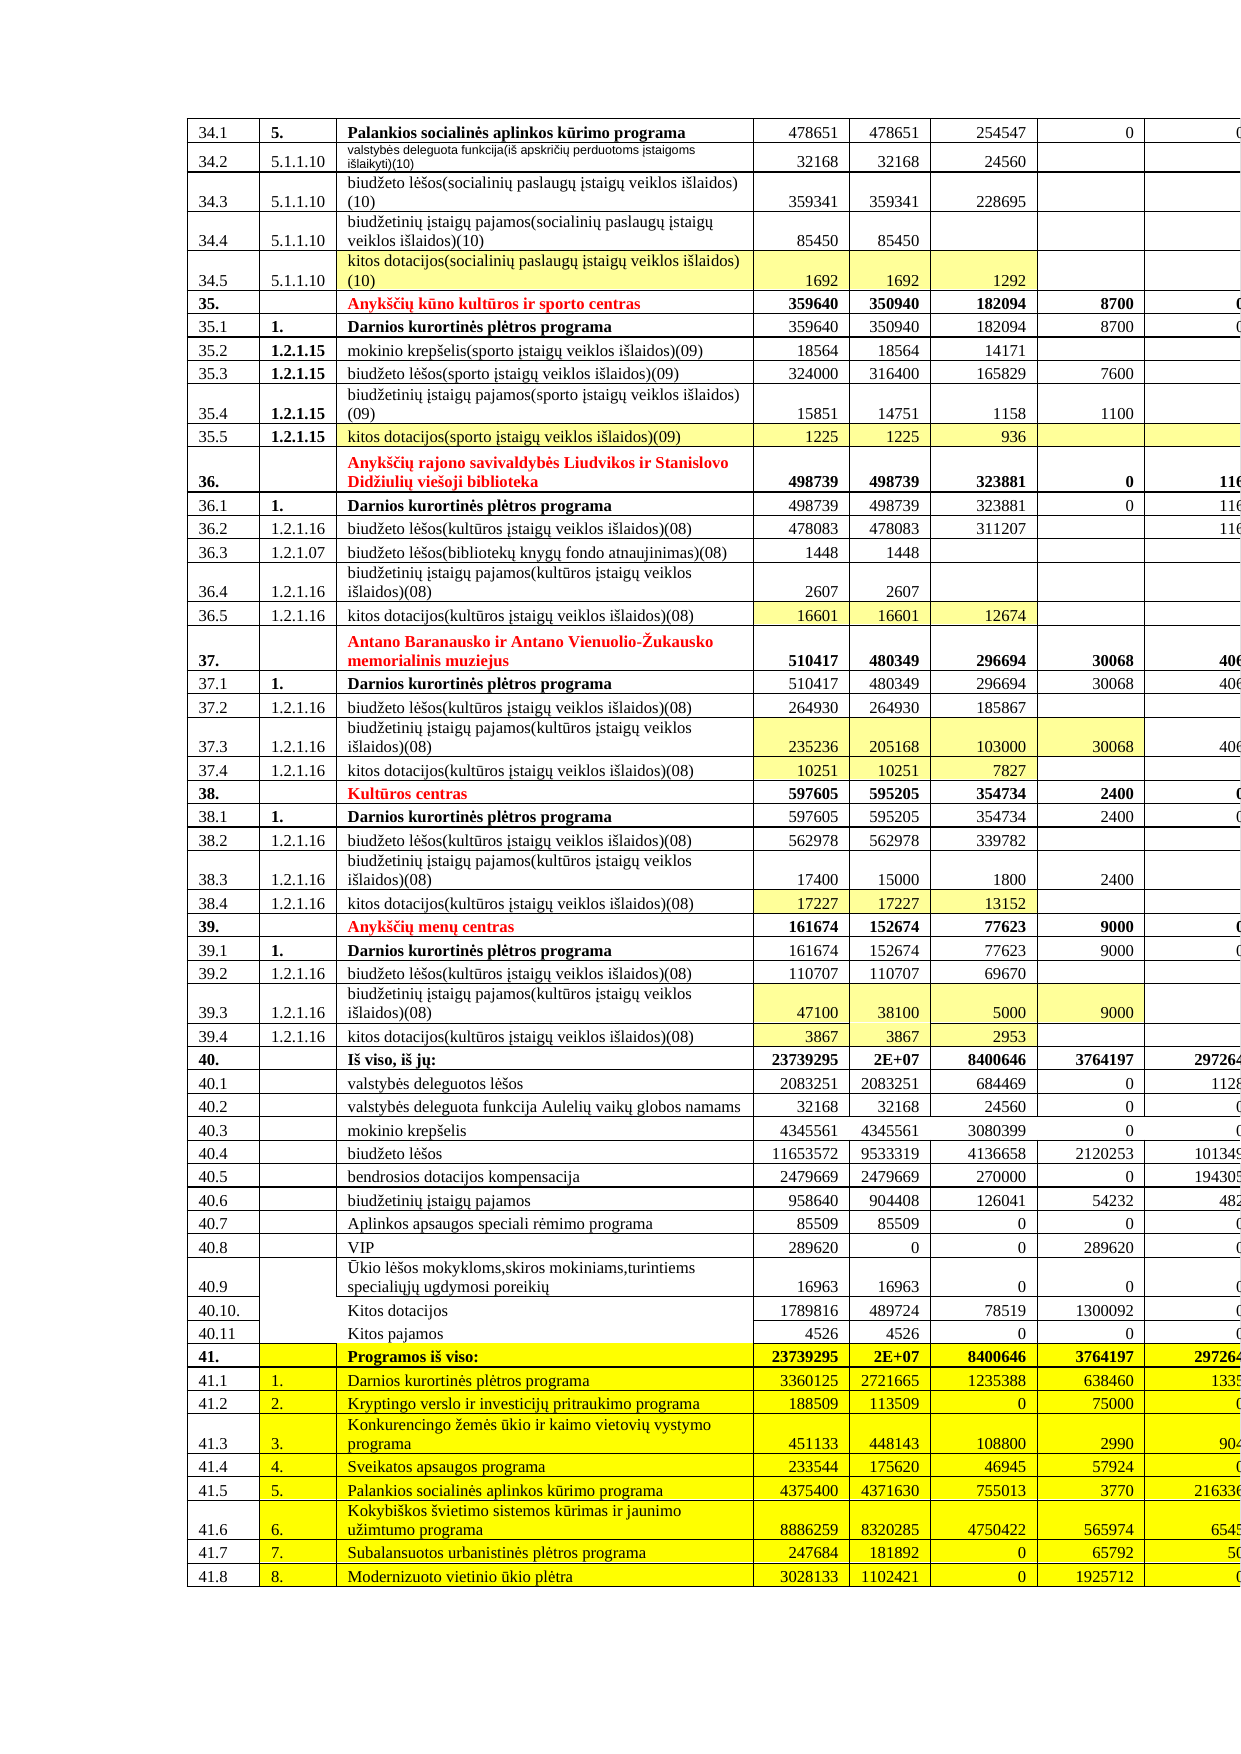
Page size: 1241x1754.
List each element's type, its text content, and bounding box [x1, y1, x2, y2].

table_cell Anykščių rajono savivaldybės Liudvikos ir Stanislovo Didžiulių viešoji biblioteka [337, 447, 753, 491]
table_cell [260, 1188, 336, 1210]
table_cell 14171 [931, 338, 1037, 360]
table_cell 562978 [754, 828, 849, 850]
table_cell 9533319 [850, 1141, 930, 1163]
table_cell [1145, 602, 1240, 624]
table_cell Subalansuotos urbanistinės plėtros programa [337, 1540, 753, 1562]
table_cell 38.4 [188, 890, 259, 913]
table_cell 1925712 [1038, 1564, 1144, 1586]
table_cell 1102421 [850, 1564, 930, 1586]
table_cell 936 [931, 424, 1037, 446]
table_cell 0 [1145, 1117, 1240, 1139]
table_cell 0 [1038, 1211, 1144, 1233]
table_cell 595205 [850, 804, 930, 826]
table_cell 40.3 [188, 1117, 259, 1139]
table_cell 904 [1145, 1414, 1240, 1453]
table_cell [1038, 212, 1144, 250]
table_cell 17400 [754, 851, 849, 889]
table_cell 34.1 [188, 119, 259, 142]
table_cell 0 [1145, 119, 1240, 142]
table_cell Kryptingo verslo ir investicijų pritraukimo programa [337, 1391, 753, 1413]
table_cell 4345561 [754, 1117, 849, 1139]
table_cell 38100 [850, 984, 930, 1022]
table_cell Ūkio lėšos mokykloms,skiros mokiniams,turintiems specialiųjų ugdymosi poreikių [337, 1258, 753, 1296]
table_cell 1300092 [1038, 1297, 1144, 1319]
table_cell 0 [1145, 314, 1240, 336]
table_cell 17227 [754, 890, 849, 913]
table_cell kitos dotacijos(sporto įstaigų veiklos išlaidos)(09) [337, 424, 753, 446]
table_cell 1335 [1145, 1368, 1240, 1390]
table_cell 323881 [931, 493, 1037, 515]
table_cell [260, 1211, 336, 1233]
table_cell 339782 [931, 828, 1037, 850]
table_cell Kitos dotacijos [336, 1297, 753, 1319]
table_cell 38.2 [188, 828, 259, 850]
table_cell 165829 [931, 361, 1037, 383]
table_cell [1038, 602, 1144, 624]
table_cell 182094 [931, 291, 1037, 313]
table_cell 0 [1037, 1117, 1145, 1139]
table_cell Palankios socialinės aplinkos kūrimo programa [337, 1477, 753, 1499]
table_cell 41.6 [188, 1501, 259, 1539]
table_cell 8. [260, 1564, 336, 1586]
table_cell [1145, 251, 1240, 289]
table_cell 297264 [1145, 1047, 1240, 1069]
table_cell 359640 [754, 291, 849, 313]
table_cell 359640 [754, 314, 849, 336]
table_cell 1158 [931, 384, 1037, 423]
table_cell [260, 1070, 336, 1093]
table_cell 9000 [1038, 984, 1144, 1022]
table_cell [260, 447, 336, 491]
table_cell 684469 [931, 1070, 1037, 1093]
table_cell 8320285 [850, 1501, 930, 1539]
table_cell [1145, 828, 1240, 850]
table_cell [1038, 828, 1144, 850]
table_cell [1145, 757, 1240, 779]
table_cell 0 [1038, 1070, 1144, 1093]
table_cell 37.3 [188, 718, 259, 756]
table_cell 595205 [850, 781, 930, 803]
table_cell 296694 [931, 671, 1037, 693]
table_cell 182094 [931, 314, 1037, 336]
table_cell 2607 [754, 563, 849, 601]
table_cell 188509 [754, 1391, 849, 1413]
table_cell VIP [337, 1234, 753, 1257]
table_cell 2083251 [754, 1070, 849, 1093]
table_cell [260, 1141, 336, 1163]
table_cell 270000 [931, 1164, 1037, 1186]
table_cell 3360125 [754, 1368, 849, 1390]
table_cell 448143 [850, 1414, 930, 1453]
table_cell 30068 [1038, 671, 1144, 693]
table_cell biudžetinių įstaigų pajamos(kultūros įstaigų veiklos išlaidos)(08) [337, 851, 753, 889]
table_cell [1145, 851, 1240, 889]
table_cell 37.4 [188, 757, 259, 779]
table_cell 958640 [754, 1188, 849, 1210]
table_cell Aplinkos apsaugos speciali rėmimo programa [337, 1211, 753, 1233]
table_cell [1038, 516, 1144, 538]
table_cell 50 [1145, 1540, 1240, 1562]
table_cell 316400 [850, 361, 930, 383]
table_cell 85450 [850, 212, 930, 250]
table_cell 0 [1145, 937, 1240, 959]
table_cell 40. [188, 1047, 259, 1069]
table_cell [260, 1344, 336, 1366]
table_cell 1.2.1.16 [260, 1024, 336, 1046]
table_cell 510417 [754, 626, 849, 670]
table_cell 4371630 [850, 1477, 930, 1499]
table_cell 110707 [754, 961, 849, 983]
table_cell 1692 [850, 251, 930, 289]
table_cell 38. [188, 781, 259, 803]
table_cell 1. [260, 937, 336, 959]
table_cell 2083251 [850, 1070, 930, 1093]
table_cell 2400 [1038, 851, 1144, 889]
table_cell 10251 [850, 757, 930, 779]
table_cell 478083 [754, 516, 849, 538]
table_cell 7600 [1038, 361, 1144, 383]
table_cell 323881 [931, 447, 1037, 491]
table_cell 498739 [850, 447, 930, 491]
table_cell 40.1 [188, 1070, 259, 1093]
table_cell 108800 [931, 1414, 1037, 1453]
table_cell biudžetinių įstaigų pajamos(kultūros įstaigų veiklos išlaidos)(08) [337, 984, 753, 1022]
table_cell 69670 [931, 961, 1037, 983]
table_cell [1145, 1024, 1240, 1046]
table_cell Programos iš viso: [337, 1343, 753, 1366]
table_cell 18564 [754, 338, 849, 360]
table_cell [260, 1234, 336, 1257]
table_cell 40.9 [188, 1258, 259, 1296]
table_cell 2120253 [1038, 1141, 1144, 1163]
table_cell 41.8 [188, 1564, 259, 1586]
table_cell 34.3 [188, 173, 259, 211]
table_cell 4345561 [850, 1117, 930, 1139]
table_cell 8400646 [931, 1344, 1037, 1366]
table_cell [1145, 338, 1240, 360]
table_cell biudžeto lėšos(socialinių paslaugų įstaigų veiklos išlaidos)(10) [337, 173, 753, 211]
table_cell 0 [931, 1391, 1037, 1413]
table_cell 35. [188, 291, 259, 313]
table_cell 1.2.1.16 [260, 890, 336, 913]
table_cell 297264 [1145, 1344, 1240, 1366]
table_cell 40.4 [188, 1141, 259, 1163]
table_cell 36.5 [188, 602, 259, 624]
table_cell 3764197 [1038, 1344, 1144, 1366]
table_cell [260, 291, 336, 313]
table_cell [1038, 338, 1144, 360]
table_cell 3867 [850, 1023, 930, 1046]
table_cell 113509 [850, 1391, 930, 1413]
table_cell Kultūros centras [337, 781, 753, 803]
table_cell 12674 [931, 602, 1037, 624]
table_cell 1292 [931, 251, 1037, 289]
table_cell 24560 [931, 1094, 1037, 1116]
table_cell 0 [931, 1564, 1037, 1586]
table_cell biudžeto lėšos(kultūros įstaigų veiklos išlaidos)(08) [337, 961, 753, 983]
table_cell 0 [1038, 493, 1144, 515]
table_cell 16963 [754, 1258, 849, 1296]
table_cell 34.2 [188, 143, 259, 171]
table_cell 0 [1038, 1164, 1144, 1186]
table_cell 181892 [850, 1540, 930, 1562]
table_cell [260, 1094, 336, 1116]
table_cell valstybės deleguota funkcija(iš apskričių perduotoms įstaigoms išlaikyti)(10) [337, 143, 753, 171]
table_cell Iš viso, iš jų: [337, 1047, 753, 1069]
table_cell 2E+07 [850, 1344, 930, 1366]
table_cell 4136658 [931, 1141, 1037, 1163]
table_cell 35.4 [188, 384, 259, 423]
table_cell 17227 [850, 890, 930, 913]
table_cell 0 [1145, 1258, 1240, 1296]
table_cell 36.4 [188, 563, 259, 601]
table_cell 0 [1145, 1391, 1240, 1413]
table_cell 39.4 [188, 1024, 259, 1046]
table_cell [1145, 424, 1240, 446]
table_cell 40.2 [188, 1094, 259, 1116]
table_cell biudžetinių įstaigų pajamos(sporto įstaigų veiklos išlaidos)(09) [337, 384, 753, 423]
table_cell 0 [1038, 1321, 1144, 1343]
table_cell 1225 [754, 424, 849, 446]
table_cell 1.2.1.16 [260, 961, 336, 983]
table_cell 1235388 [931, 1368, 1037, 1390]
table_cell 40.6 [188, 1188, 259, 1210]
table_cell 0 [1038, 447, 1144, 491]
table_cell 34.4 [188, 212, 259, 250]
table_cell 1.2.1.15 [260, 424, 336, 446]
table_cell 3080399 [930, 1117, 1037, 1139]
table_cell biudžeto lėšos(sporto įstaigų veiklos išlaidos)(09) [337, 361, 753, 383]
table_cell 350940 [850, 314, 930, 336]
table_cell kitos dotacijos(kultūros įstaigų veiklos išlaidos)(08) [337, 602, 753, 624]
table_cell 46945 [931, 1454, 1037, 1476]
table_cell 41.7 [188, 1540, 259, 1562]
table_cell 0 [850, 1234, 930, 1257]
table_cell [1145, 361, 1240, 383]
table_cell 489724 [850, 1297, 930, 1319]
table_cell [260, 1047, 336, 1069]
table_cell Modernizuoto vietinio ūkio plėtra [337, 1564, 753, 1586]
table_cell Anykščių kūno kultūros ir sporto centras [337, 291, 753, 313]
table_cell [931, 539, 1037, 562]
table_cell 1.2.1.16 [260, 602, 336, 624]
table_cell 478083 [850, 516, 930, 538]
table_cell 0 [931, 1540, 1037, 1562]
table_cell 185867 [931, 694, 1037, 717]
table_cell [1038, 251, 1144, 289]
table_cell 5.1.1.10 [260, 143, 336, 171]
table_cell 152674 [850, 914, 930, 936]
table_cell 0 [1038, 1258, 1144, 1296]
table_cell 116 [1145, 516, 1240, 538]
table_cell biudžeto lėšos [337, 1141, 753, 1163]
table_cell 15851 [754, 384, 849, 423]
table_cell 0 [931, 1234, 1037, 1257]
table_cell biudžeto lėšos(bibliotekų knygų fondo atnaujinimas)(08) [337, 539, 753, 562]
table_cell 2479669 [850, 1164, 930, 1186]
table_cell 1.2.1.16 [260, 828, 336, 850]
table_cell 235236 [754, 718, 849, 756]
table_cell 34.5 [188, 251, 259, 289]
table_cell Kitos pajamos [336, 1320, 753, 1343]
table_cell 1692 [754, 251, 849, 289]
table_cell 1.2.1.15 [260, 338, 336, 360]
table_cell 296694 [931, 626, 1037, 670]
table_cell 0 [1038, 1094, 1144, 1116]
table_cell 1.2.1.16 [260, 984, 336, 1022]
table_cell 451133 [754, 1414, 849, 1453]
table_cell [1038, 961, 1144, 983]
table_cell 47100 [754, 984, 849, 1022]
table_cell 11653572 [754, 1141, 849, 1163]
table_cell 5000 [931, 984, 1037, 1022]
table_cell [260, 1164, 336, 1186]
table_cell [1145, 384, 1240, 423]
table_cell [1145, 539, 1240, 562]
table_cell 406 [1145, 718, 1240, 756]
table_cell 85450 [754, 212, 849, 250]
table_cell 0 [1145, 781, 1240, 803]
table_cell biudžetinių įstaigų pajamos(kultūros įstaigų veiklos išlaidos)(08) [337, 718, 753, 756]
table_cell biudžeto lėšos(kultūros įstaigų veiklos išlaidos)(08) [337, 694, 753, 717]
table_cell 289620 [754, 1234, 849, 1257]
table_cell valstybės deleguotos lėšos [337, 1070, 753, 1093]
table_cell 1789816 [754, 1297, 849, 1319]
table_cell [1145, 563, 1240, 601]
table_cell 478651 [850, 119, 930, 142]
table_cell 24560 [931, 143, 1037, 171]
table_cell 1.2.1.16 [260, 694, 336, 717]
table_cell 289620 [1038, 1234, 1144, 1257]
table_cell 4. [260, 1454, 336, 1476]
table_cell 126041 [931, 1188, 1037, 1210]
table_cell [1038, 694, 1144, 717]
table_cell [260, 781, 336, 803]
table_cell 3028133 [754, 1564, 849, 1586]
table_cell 35.2 [188, 338, 259, 360]
table_cell 30068 [1038, 626, 1144, 670]
table_cell 1.2.1.15 [260, 361, 336, 383]
table_cell 77623 [931, 937, 1037, 959]
table_cell 35.3 [188, 361, 259, 383]
table_cell 32168 [754, 1094, 849, 1116]
table_cell 5.1.1.10 [260, 173, 336, 211]
table_cell 2E+07 [850, 1047, 930, 1069]
table_cell [1145, 694, 1240, 717]
table_cell 2990 [1038, 1414, 1144, 1453]
table_cell 247684 [754, 1540, 849, 1562]
table_cell [1145, 143, 1240, 171]
table_cell 1. [260, 314, 336, 336]
table_cell 7. [260, 1540, 336, 1562]
table_cell 1. [260, 493, 336, 515]
table_cell Darnios kurortinės plėtros programa [337, 314, 753, 336]
table_cell 103000 [931, 718, 1037, 756]
table_cell 4526 [850, 1321, 930, 1343]
table_cell 0 [931, 1211, 1037, 1233]
table_cell biudžeto lėšos(kultūros įstaigų veiklos išlaidos)(08) [337, 828, 753, 850]
table_cell 54232 [1038, 1188, 1144, 1210]
table_cell 16963 [850, 1258, 930, 1296]
table_cell 0 [1145, 1234, 1240, 1257]
table_cell 565974 [1038, 1501, 1144, 1539]
table_cell 9000 [1038, 914, 1144, 936]
table_cell kitos dotacijos(kultūros įstaigų veiklos išlaidos)(08) [337, 890, 753, 913]
table_cell 354734 [931, 804, 1037, 826]
table_cell 40.8 [188, 1234, 259, 1257]
table_cell 0 [931, 1258, 1037, 1296]
table_cell 116 [1145, 493, 1240, 515]
table_cell 1.2.1.16 [260, 563, 336, 601]
table_cell 5.1.1.10 [260, 212, 336, 250]
table_cell 85509 [754, 1211, 849, 1233]
table_cell 41.4 [188, 1454, 259, 1476]
table_cell 233544 [754, 1454, 849, 1476]
table_cell Kokybiškos švietimo sistemos kūrimas ir jaunimo užimtumo programa [337, 1501, 753, 1539]
table_cell 0 [1145, 804, 1240, 826]
table_cell 161674 [754, 937, 849, 959]
table_cell 311207 [931, 516, 1037, 538]
table_cell 0 [1145, 291, 1240, 313]
table_cell kitos dotacijos(kultūros įstaigų veiklos išlaidos)(08) [337, 1024, 753, 1046]
table_cell 8700 [1038, 314, 1144, 336]
table_cell 510417 [754, 671, 849, 693]
table_cell 37.1 [188, 671, 259, 693]
table_cell 4526 [754, 1321, 849, 1343]
table_cell Darnios kurortinės plėtros programa [337, 493, 753, 515]
table_cell 36. [188, 447, 259, 491]
table_cell 15000 [850, 851, 930, 889]
table_cell 1.2.1.16 [260, 757, 336, 779]
table_cell 755013 [931, 1477, 1037, 1499]
table_cell 1.2.1.16 [260, 851, 336, 889]
table_cell Darnios kurortinės plėtros programa [337, 671, 753, 693]
table_cell 65792 [1038, 1540, 1144, 1562]
table_cell 228695 [931, 173, 1037, 211]
table_cell 8400646 [931, 1047, 1037, 1069]
table_cell 4375400 [754, 1477, 849, 1499]
table_cell 359341 [850, 173, 930, 211]
table_cell 35.1 [188, 314, 259, 336]
table_cell 5. [260, 119, 336, 142]
table_cell mokinio krepšelis(sporto įstaigų veiklos išlaidos)(09) [337, 338, 753, 360]
table_cell [260, 1320, 336, 1343]
table_cell 194305 [1145, 1164, 1240, 1186]
table_cell 2953 [931, 1024, 1037, 1046]
table_cell [1038, 757, 1144, 779]
table_cell biudžeto lėšos(kultūros įstaigų veiklos išlaidos)(08) [337, 516, 753, 538]
table_cell Anykščių menų centras [337, 914, 753, 936]
table_cell Antano Baranausko ir Antano Vienuolio-Žukausko memorialinis muziejus [337, 626, 753, 670]
table_cell 8886259 [754, 1501, 849, 1539]
table_cell 32168 [754, 143, 849, 171]
table_cell [260, 626, 336, 670]
table_cell 77623 [931, 914, 1037, 936]
table_cell 41.5 [188, 1477, 259, 1499]
table_cell biudžetinių įstaigų pajamos(kultūros įstaigų veiklos išlaidos)(08) [337, 563, 753, 601]
table_cell 0 [1145, 1454, 1240, 1476]
table_cell 205168 [850, 718, 930, 756]
table_cell 23739295 [754, 1047, 849, 1069]
table_cell [1038, 1024, 1144, 1046]
table_cell 8700 [1038, 291, 1144, 313]
table_cell Darnios kurortinės plėtros programa [337, 937, 753, 959]
table_cell 0 [1145, 1564, 1240, 1586]
table_cell 6. [260, 1501, 336, 1539]
table_cell 41. [188, 1344, 259, 1366]
table_cell 498739 [754, 447, 849, 491]
table_cell [260, 914, 336, 936]
table_cell 10251 [754, 757, 849, 779]
table_cell 116 [1145, 447, 1240, 491]
table_cell 39.2 [188, 961, 259, 983]
table_cell 37. [188, 626, 259, 670]
table_cell 1128 [1145, 1070, 1240, 1093]
table_cell [1038, 539, 1144, 562]
table_cell Palankios socialinės aplinkos kūrimo programa [337, 119, 753, 142]
table_cell 0 [1145, 1321, 1240, 1343]
table_cell [1145, 984, 1240, 1022]
table_cell Konkurencingo žemės ūkio ir kaimo vietovių vystymo programa [337, 1414, 753, 1453]
table_cell 1225 [850, 424, 930, 446]
table_cell [931, 563, 1037, 601]
table_cell 9000 [1038, 937, 1144, 959]
table_cell Darnios kurortinės plėtros programa [337, 804, 753, 826]
table_cell [260, 1258, 336, 1296]
table_cell 16601 [850, 602, 930, 624]
table_cell 0 [1145, 1094, 1240, 1116]
table_cell 254547 [931, 119, 1037, 142]
table_cell kitos dotacijos(kultūros įstaigų veiklos išlaidos)(08) [337, 757, 753, 779]
table_cell 480349 [850, 626, 930, 670]
table_cell [1038, 173, 1144, 211]
table_cell 57924 [1038, 1454, 1144, 1476]
table_cell [931, 212, 1037, 250]
table_cell 1.2.1.07 [260, 539, 336, 562]
table_cell 354734 [931, 781, 1037, 803]
table_cell 6545 [1145, 1501, 1240, 1539]
table_cell Darnios kurortinės plėtros programa [337, 1368, 753, 1390]
table_cell [1145, 173, 1240, 211]
table_cell 1. [260, 1368, 336, 1390]
table_cell 5. [260, 1477, 336, 1499]
table_cell 480349 [850, 671, 930, 693]
table_cell 75000 [1038, 1391, 1144, 1413]
table_cell 41.3 [188, 1414, 259, 1453]
table_cell 406 [1145, 671, 1240, 693]
table_cell 35.5 [188, 424, 259, 446]
table_cell 36.3 [188, 539, 259, 562]
table_cell 482 [1145, 1188, 1240, 1210]
table_cell 3. [260, 1414, 336, 1453]
table_cell 7827 [931, 757, 1037, 779]
table_cell [1038, 890, 1144, 913]
table_cell 16601 [754, 602, 849, 624]
table_cell 216336 [1145, 1477, 1240, 1499]
table_cell 4750422 [931, 1501, 1037, 1539]
table_cell [1038, 143, 1144, 171]
table_cell 2607 [850, 563, 930, 601]
table_cell 350940 [850, 291, 930, 313]
table_cell 78519 [931, 1297, 1037, 1319]
table_cell 0 [1145, 1211, 1240, 1233]
table_cell 3770 [1038, 1477, 1144, 1499]
table_cell 264930 [850, 694, 930, 717]
table_cell 3764197 [1038, 1047, 1144, 1069]
table_cell 40.5 [188, 1164, 259, 1186]
table_cell 110707 [850, 961, 930, 983]
table_cell 161674 [754, 914, 849, 936]
table_cell 38.1 [188, 804, 259, 826]
table_cell 1. [260, 804, 336, 826]
table_cell [260, 1296, 336, 1319]
table_cell [1145, 890, 1240, 913]
table_cell 1800 [931, 851, 1037, 889]
table_cell 1. [260, 671, 336, 693]
table_cell 638460 [1038, 1368, 1144, 1390]
table_cell 18564 [850, 338, 930, 360]
table_cell 264930 [754, 694, 849, 717]
table_cell 904408 [850, 1188, 930, 1210]
table_cell 1.2.1.15 [260, 384, 336, 423]
table_cell 40.7 [188, 1211, 259, 1233]
table_cell 14751 [850, 384, 930, 423]
table_cell 597605 [754, 804, 849, 826]
table_cell 37.2 [188, 694, 259, 717]
table_cell 36.1 [188, 493, 259, 515]
table_cell 1.2.1.16 [260, 718, 336, 756]
table_cell 478651 [754, 119, 849, 142]
table_cell 0 [1145, 1297, 1240, 1319]
table_cell biudžetinių įstaigų pajamos(socialinių paslaugų įstaigų veiklos išlaidos)(10) [337, 212, 753, 250]
table_cell 359341 [754, 173, 849, 211]
table_cell [260, 1117, 336, 1139]
table_cell 498739 [754, 493, 849, 515]
table_cell 5.1.1.10 [260, 251, 336, 289]
table_cell 0 [1145, 914, 1240, 936]
table_cell 13152 [931, 890, 1037, 913]
table_cell bendrosios dotacijos kompensacija [337, 1164, 753, 1186]
table_cell 41.1 [188, 1368, 259, 1390]
table_cell 41.2 [188, 1391, 259, 1413]
table_cell 175620 [850, 1454, 930, 1476]
table_cell 498739 [850, 493, 930, 515]
table_cell 39.3 [188, 984, 259, 1022]
table_cell 39. [188, 914, 259, 936]
table_cell 2400 [1038, 781, 1144, 803]
table_cell 562978 [850, 828, 930, 850]
table_cell 1100 [1038, 384, 1144, 423]
table_cell valstybės deleguota funkcija Aulelių vaikų globos namams [337, 1094, 753, 1116]
table_cell mokinio krepšelis [337, 1117, 753, 1139]
table_cell 2721665 [850, 1368, 930, 1390]
table_cell 40.11 [188, 1321, 259, 1343]
table_cell [1145, 212, 1240, 250]
table_cell 0 [931, 1321, 1037, 1343]
table_cell 1448 [754, 539, 849, 562]
table_cell 324000 [754, 361, 849, 383]
table_cell 1448 [850, 539, 930, 562]
table_cell biudžetinių įstaigų pajamos [337, 1188, 753, 1210]
table_cell 3867 [754, 1024, 849, 1046]
table_cell 406 [1145, 626, 1240, 670]
table_cell 36.2 [188, 516, 259, 538]
table_cell 39.1 [188, 937, 259, 959]
table_cell 152674 [850, 937, 930, 959]
table_cell 2400 [1038, 804, 1144, 826]
table_cell [1145, 961, 1240, 983]
table_cell kitos dotacijos(socialinių paslaugų įstaigų veiklos išlaidos)(10) [337, 251, 753, 289]
table_cell 30068 [1038, 718, 1144, 756]
table_cell [1038, 563, 1144, 601]
table_cell 40.10. [188, 1297, 259, 1319]
table_cell 85509 [850, 1211, 930, 1233]
table_cell 2479669 [754, 1164, 849, 1186]
table_cell 1.2.1.16 [260, 516, 336, 538]
table_cell 0 [1038, 119, 1144, 142]
table_cell 32168 [850, 1094, 930, 1116]
table_cell 32168 [850, 143, 930, 171]
table_cell [1038, 424, 1144, 446]
table_cell 2. [260, 1391, 336, 1413]
table_cell 101349 [1145, 1141, 1240, 1163]
table_cell 597605 [754, 781, 849, 803]
table_cell 38.3 [188, 851, 259, 889]
table_cell 23739295 [754, 1344, 849, 1366]
table_cell Sveikatos apsaugos programa [337, 1454, 753, 1476]
